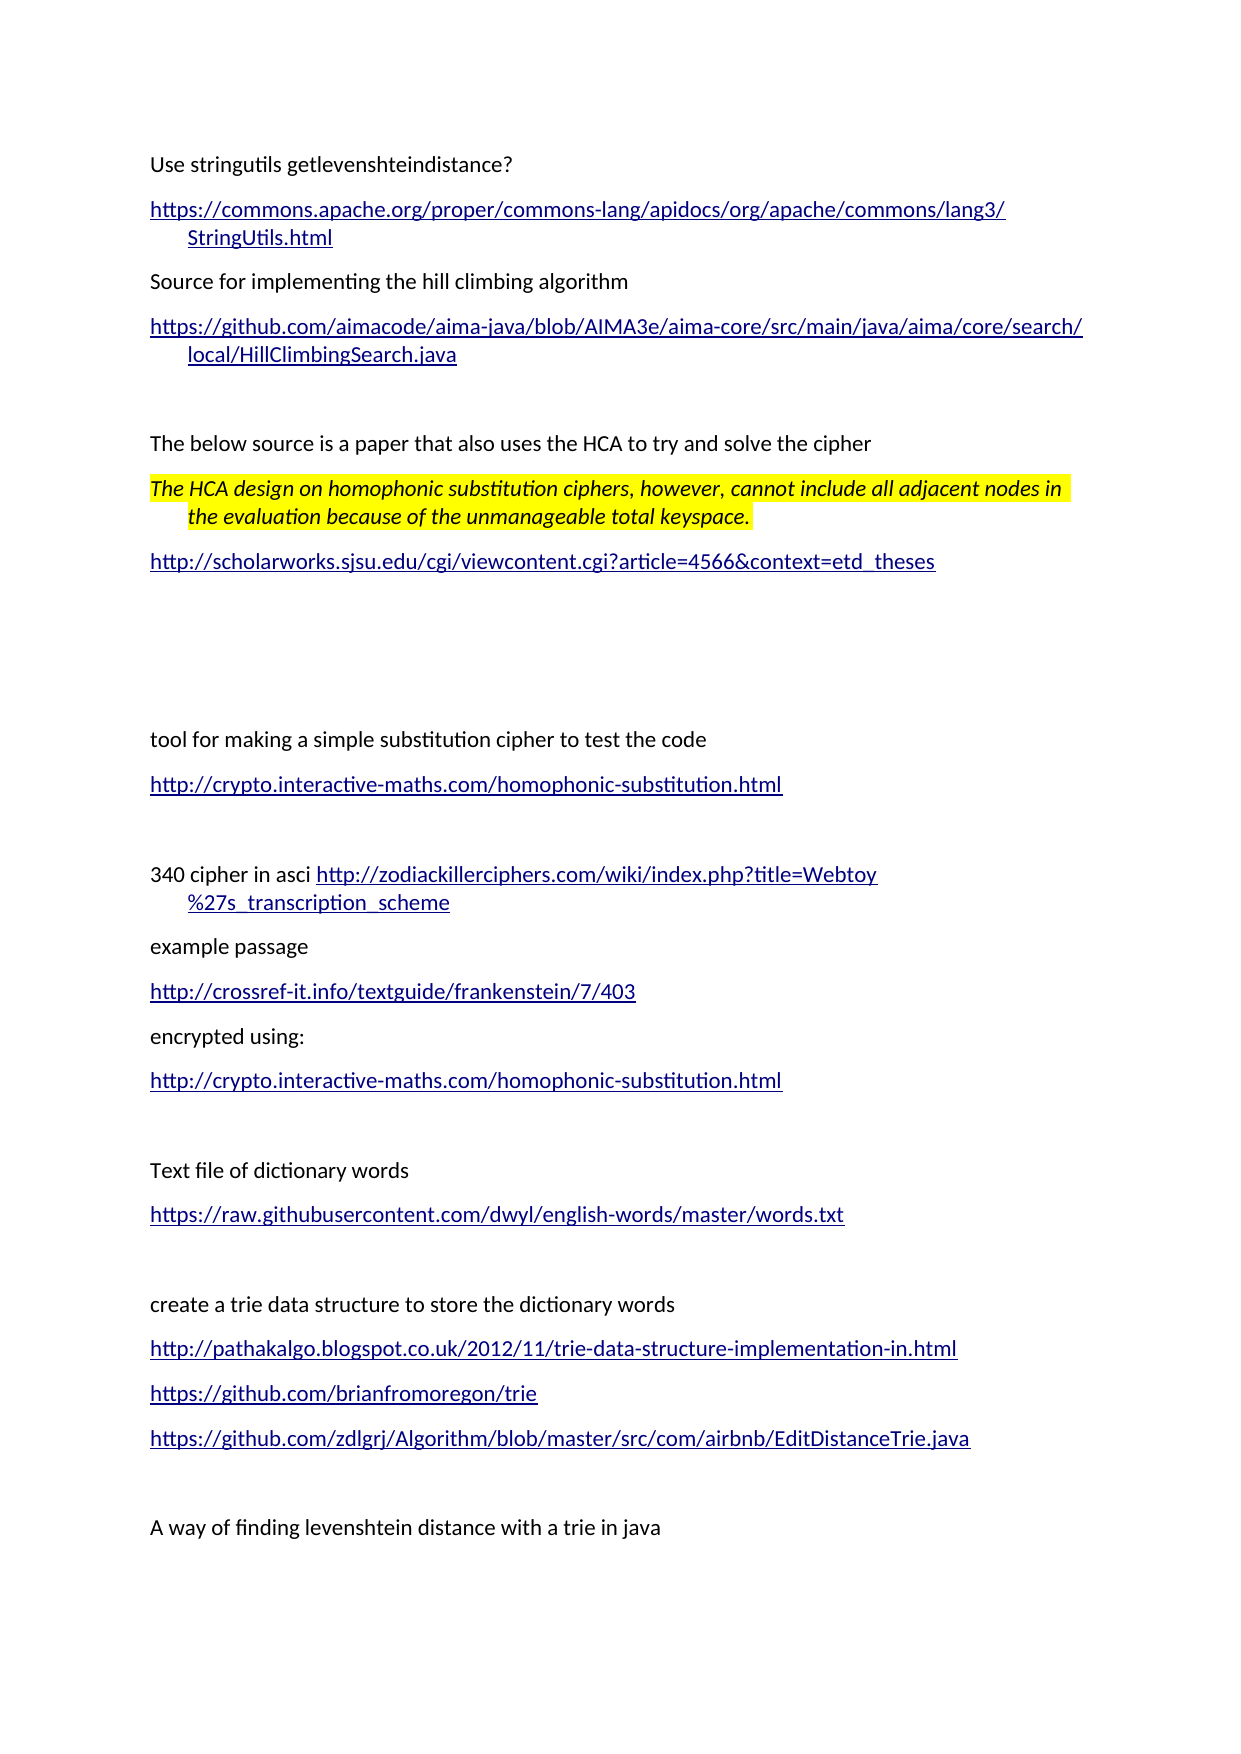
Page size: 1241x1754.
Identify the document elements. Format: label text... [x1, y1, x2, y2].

list https://github.com/aimacode/aima-java/blob/AIMA3e/aima-core/src/main/java/aima/core/search/local/HillClimbingSearch.java [150, 312, 1090, 368]
list example passage [150, 932, 1090, 960]
list https://github.com/brianfromoregon/trie [150, 1379, 1090, 1407]
list 340 cipher in asci http://zodiackillerciphers.com/wiki/index.php?title=Webtoy%27s_transcription_scheme [150, 860, 1090, 916]
list Text file of dictionary words [150, 1156, 1090, 1184]
list http://pathakalgo.blogspot.co.uk/2012/11/trie-data-structure-implementation-in.html [150, 1334, 1090, 1363]
list https://commons.apache.org/proper/commons-lang/apidocs/org/apache/commons/lang3/StringUtils.html [150, 195, 1090, 251]
list http://crypto.interactive-maths.com/homophonic-substitution.html [150, 770, 1090, 798]
list A way of finding levenshtein distance with a trie in java [150, 1513, 1090, 1541]
list The HCA design on homophonic substitution ciphers, however, cannot include all adjacent nodes in the evaluation because of the unmanageable total keyspace. [150, 474, 1090, 530]
list tool for making a simple substitution cipher to test the code [150, 726, 1090, 754]
list https://raw.githubusercontent.com/dwyl/english-words/master/words.txt [150, 1201, 1090, 1228]
list create a trie data structure to store the dictionary words [150, 1290, 1090, 1318]
list http://crypto.interactive-maths.com/homophonic-substitution.html [150, 1066, 1090, 1094]
list https://github.com/zdlgrj/Algorithm/blob/master/src/com/airbnb/EditDistanceTrie.java [150, 1424, 1090, 1452]
list The below source is a paper that also uses the HCA to try and solve the cipher [150, 429, 1090, 457]
list Source for implementing the hill climbing algorithm [150, 267, 1090, 295]
list http://crossref-it.info/textguide/frankenstein/7/403 [150, 977, 1090, 1005]
list http://scholarworks.sjsu.edu/cgi/viewcontent.cgi?article=4566&context=etd_theses [150, 547, 1090, 575]
list Use stringutils getlevenshteindistance? [150, 150, 1090, 178]
list encrypted using: [150, 1022, 1090, 1050]
